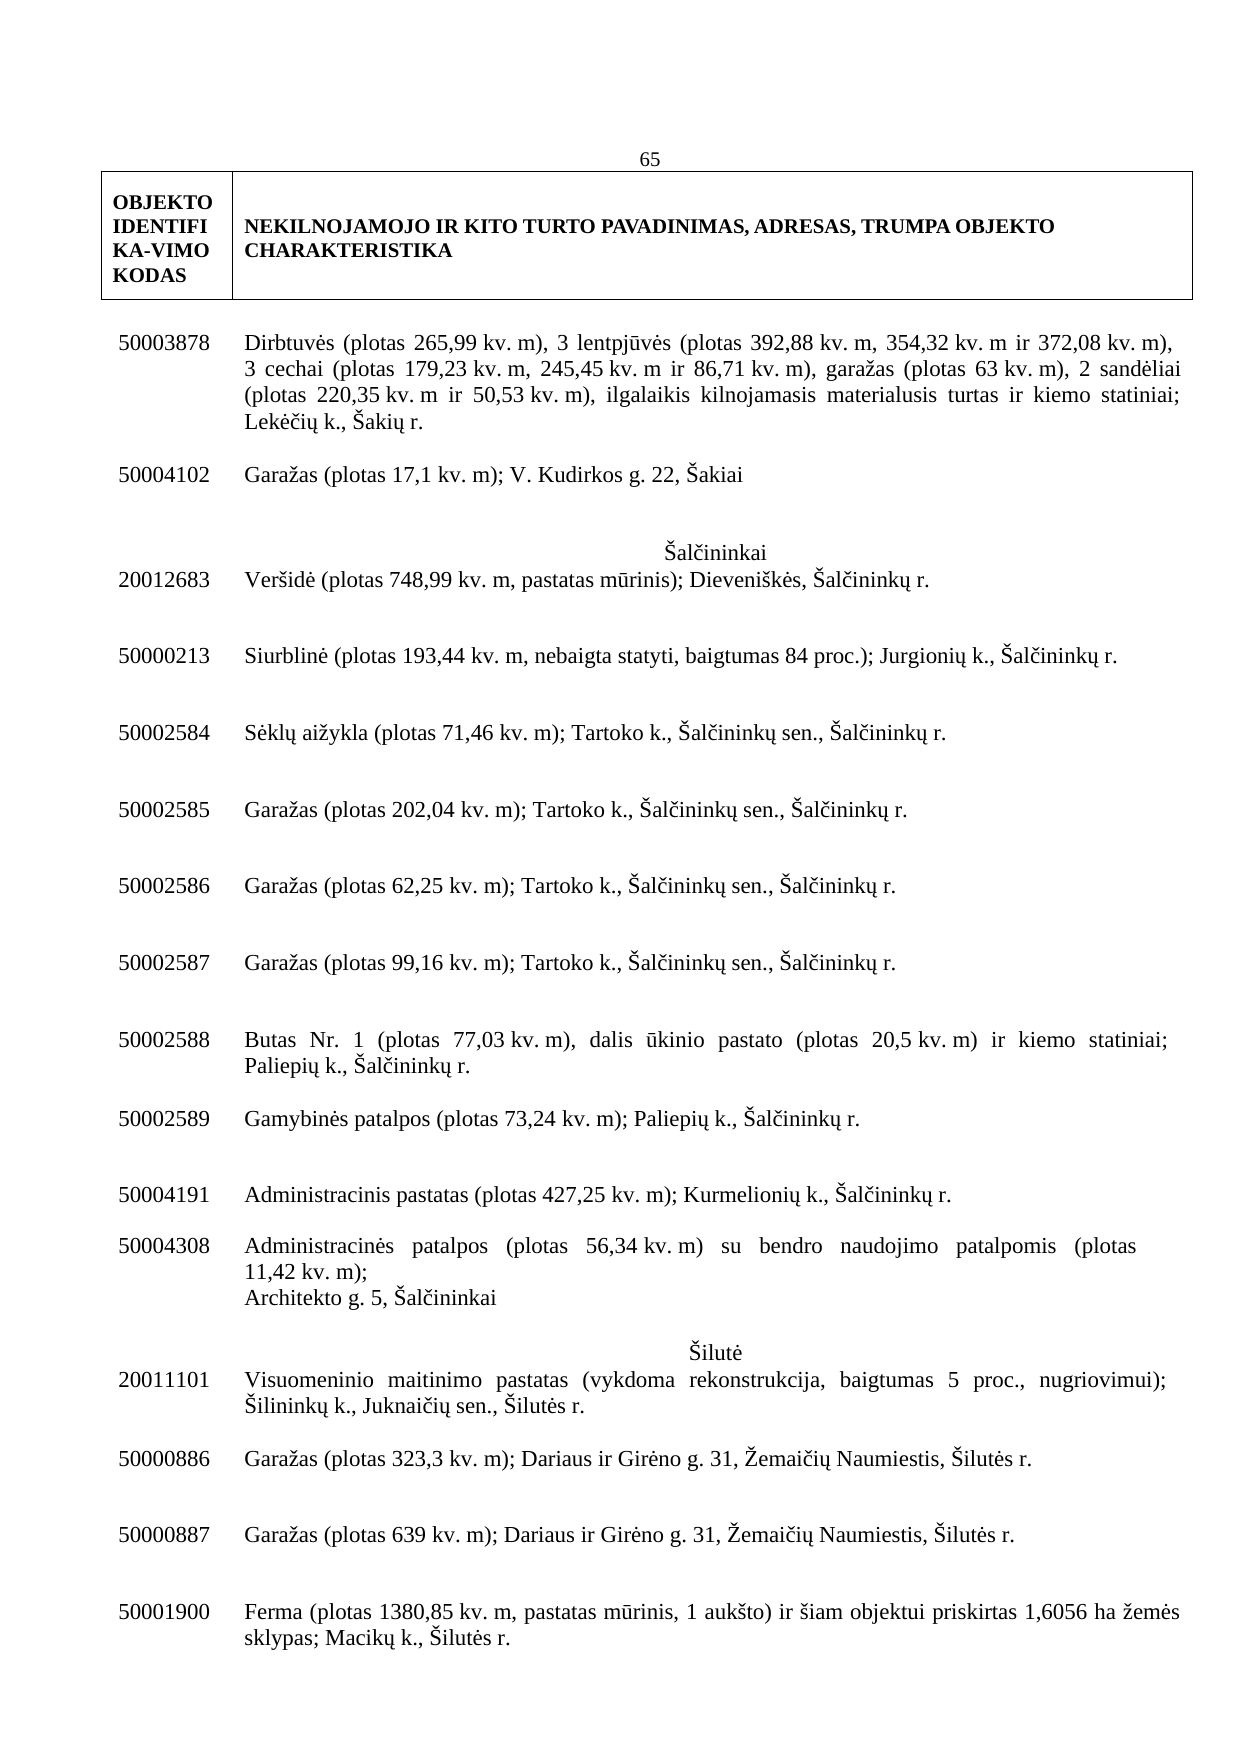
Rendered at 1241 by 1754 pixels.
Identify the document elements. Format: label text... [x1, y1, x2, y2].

table_cell [1193, 1105, 1198, 1155]
table_cell Garažas (plotas 323,3 kv. m); Dariaus ir Girėno g. 31, Žemaičių Naumiestis, Šilutės r. [233, 1445, 1192, 1495]
table_cell Garažas (plotas 17,1 kv. m); V. Kudirkos g. 22, Šakiai [233, 461, 1192, 511]
table_cell Garažas (plotas 99,16 kv. m); Tartoko k., Šalčininkų sen., Šalčininkų r. [233, 949, 1192, 999]
table_cell [101, 1311, 1198, 1337]
table_cell [1193, 873, 1198, 923]
table_cell Butas Nr. 1 (plotas 77,03 kv. m), dalis ūkinio pastato (plotas 20,5 kv. m) ir kiemo statiniai; Paliepių k., Šalčininkų r. [233, 1026, 1192, 1078]
table_cell Sėklų aižykla (plotas 71,46 kv. m); Tartoko k., Šalčininkų sen., Šalčininkų r. [233, 719, 1192, 769]
table_cell 50000213 [101, 643, 233, 693]
table_cell [1193, 461, 1198, 511]
table_cell 50004191 [101, 1181, 233, 1232]
table_cell [101, 303, 1198, 329]
table_cell 50000886 [101, 1445, 233, 1495]
table_cell [1193, 1366, 1198, 1418]
table_cell [1193, 1445, 1198, 1495]
table_cell [101, 616, 1198, 642]
table_cell 50001900 [101, 1598, 233, 1651]
table_cell Ferma (plotas 1380,85 kv. m, pastatas mūrinis, 1 aukšto) ir šiam objektui priskirtas 1,6056 ha žemės sklypas; Macikų k., Šilutės r. [233, 1598, 1192, 1651]
table_cell [1193, 566, 1198, 616]
table_cell 20012683 [101, 566, 233, 616]
table_cell [1148, 1232, 1192, 1311]
table_cell Dirbtuvės (plotas 265,99 kv. m), 3 lentpjūvės (plotas 392,88 kv. m, 354,32 kv. m ir 372,08 kv. m), 3 cechai (plotas 179,23 kv. m, 245,45 kv. m ir 86,71 kv. m), garažas (plotas 63 kv. m), 2 sandėliai (plotas 220,35 kv. m ir 50,53 kv. m), ilgalaikis kilnojamasis materialusis turtas ir kiemo statiniai; Lekėčių k., Šakių r. [233, 329, 1192, 434]
table_cell 20011101 [101, 1366, 233, 1418]
table_cell [101, 1651, 1198, 1677]
table_cell [1193, 1026, 1198, 1078]
table_cell [101, 846, 1198, 872]
table_cell Garažas (plotas 639 kv. m); Dariaus ir Girėno g. 31, Žemaičių Naumiestis, Šilutės r. [233, 1521, 1192, 1572]
table_cell Garažas (plotas 62,25 kv. m); Tartoko k., Šalčininkų sen., Šalčininkų r. [233, 873, 1192, 923]
table_cell Gamybinės patalpos (plotas 73,24 kv. m); Paliepių k., Šalčininkų r. [233, 1105, 1192, 1155]
table_cell Visuomeninio maitinimo pastatas (vykdoma rekonstrukcija, baigtumas 5 proc., nugriovimui); Šilininkų k., Juknaičių sen., Šilutės r. [233, 1366, 1192, 1418]
table_cell [101, 1339, 233, 1366]
table_cell 50004102 [101, 461, 233, 511]
table_cell 50002584 [101, 719, 233, 769]
table_cell [101, 1495, 1198, 1521]
table_cell 50000887 [101, 1521, 233, 1572]
table_cell [1193, 949, 1198, 999]
table_cell [1193, 719, 1198, 769]
table_cell [1193, 796, 1198, 846]
table_cell Garažas (plotas 202,04 kv. m); Tartoko k., Šalčininkų sen., Šalčininkų r. [233, 796, 1192, 846]
table_cell 50002587 [101, 949, 233, 999]
table_cell Šalčininkai [233, 539, 1198, 566]
table_cell [101, 539, 233, 566]
table_cell [101, 1418, 1198, 1445]
table_cell 50002586 [101, 873, 233, 923]
table_cell [101, 1079, 1198, 1105]
table_cell [101, 769, 1198, 796]
table_cell [101, 693, 1198, 719]
table_cell [101, 923, 1198, 949]
table_cell [101, 999, 1198, 1026]
table_cell Administracinės patalpos (plotas 56,34 kv. m) su bendro naudojimo patalpomis (plotas 11,42 kv. m); Architekto g. 5, Šalčininkai [233, 1232, 1148, 1311]
table_cell [1193, 329, 1198, 434]
table_cell [1193, 643, 1198, 693]
table_cell [101, 434, 1198, 461]
table_cell Šilutė [233, 1339, 1198, 1366]
table_cell [101, 511, 1198, 537]
table_cell [101, 1572, 1198, 1598]
table_cell 50002588 [101, 1026, 233, 1078]
table_cell 50002589 [101, 1105, 233, 1155]
table_cell 50003878 [101, 329, 233, 434]
table_cell [1193, 1232, 1198, 1311]
table_cell Siurblinė (plotas 193,44 kv. m, nebaigta statyti, baigtumas 84 proc.); Jurgionių k., Šalčininkų r. [233, 643, 1192, 693]
table_cell 50004308 [101, 1232, 233, 1311]
table_cell 50002585 [101, 796, 233, 846]
table_cell [1193, 1521, 1198, 1572]
table_cell [1193, 1181, 1198, 1232]
table_cell [1193, 1598, 1198, 1651]
table_cell [101, 1155, 1198, 1181]
table_cell Veršidė (plotas 748,99 kv. m, pastatas mūrinis); Dieveniškės, Šalčininkų r. [233, 566, 1192, 616]
table_cell Administracinis pastatas (plotas 427,25 kv. m); Kurmelionių k., Šalčininkų r. [233, 1181, 1192, 1232]
